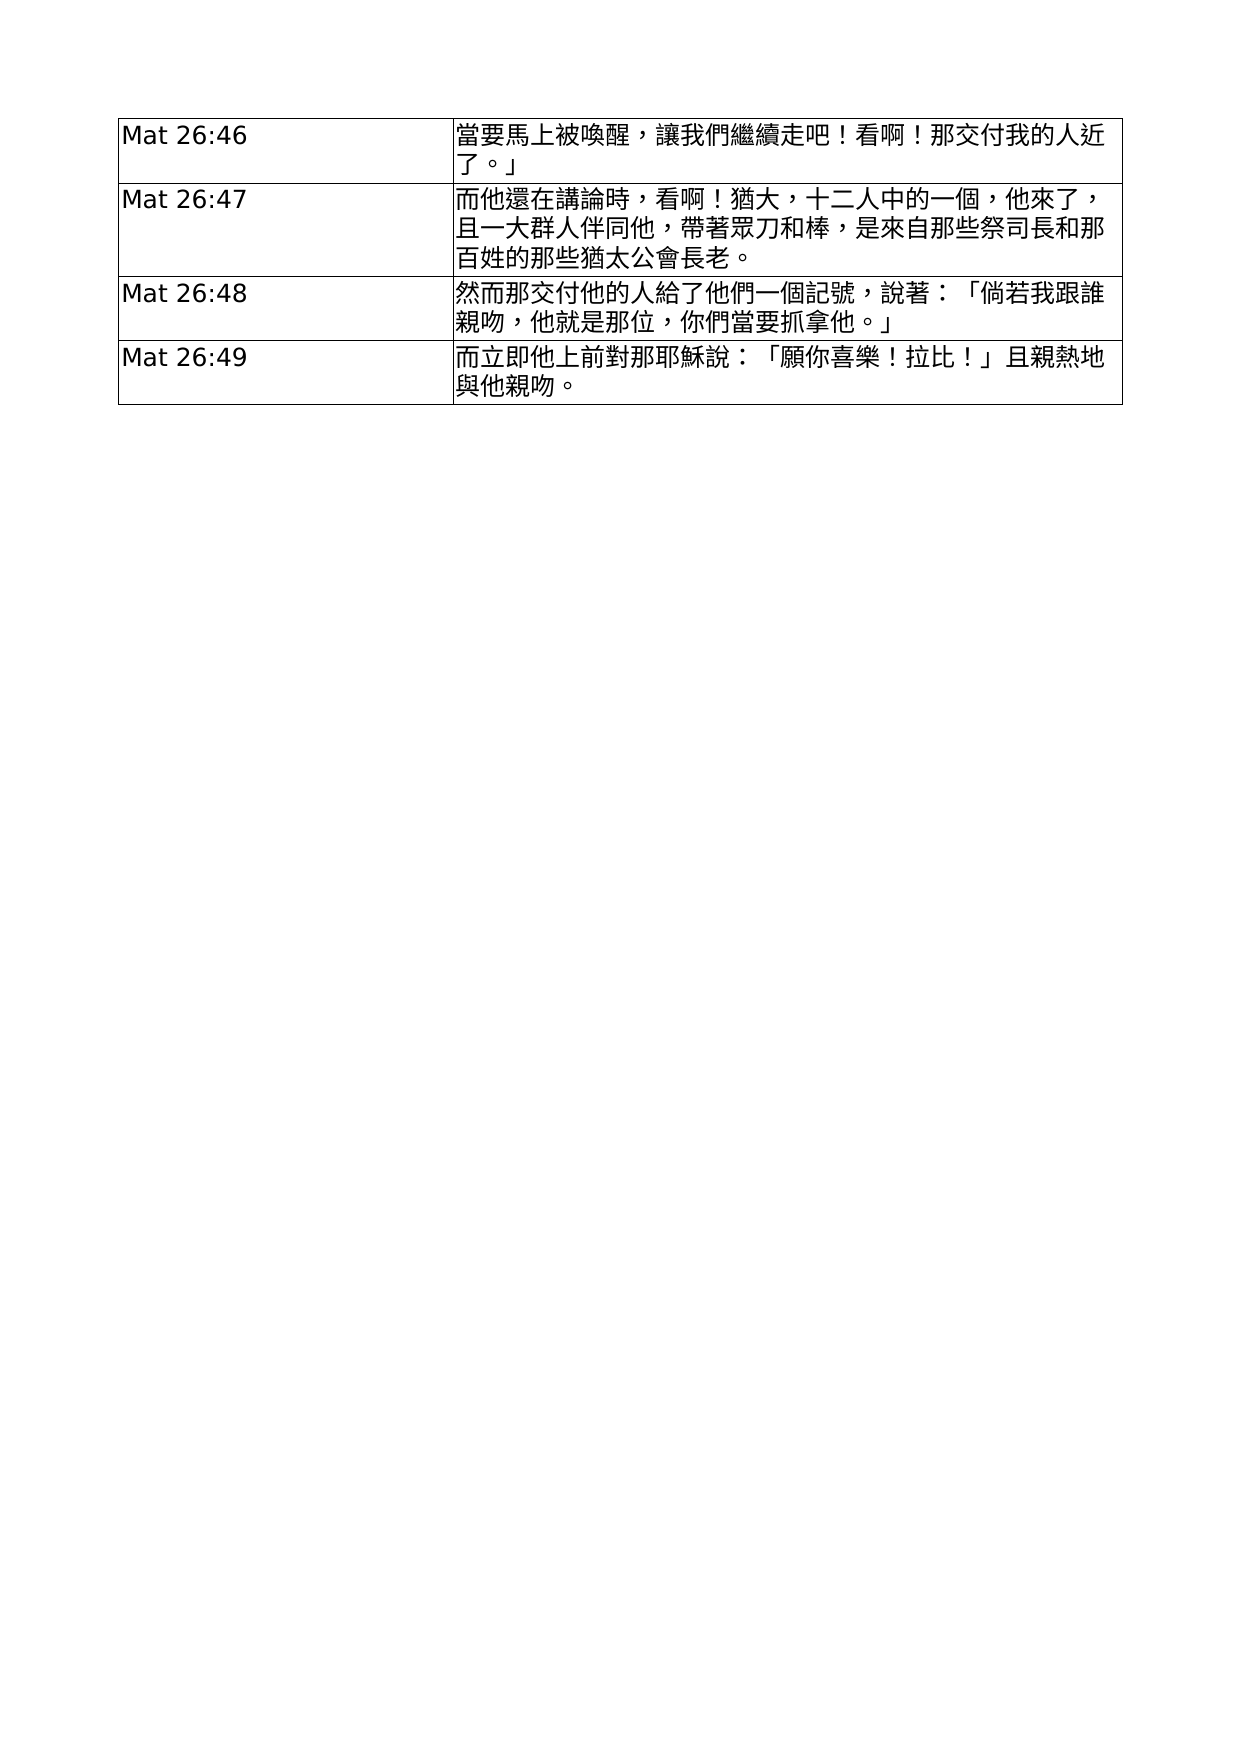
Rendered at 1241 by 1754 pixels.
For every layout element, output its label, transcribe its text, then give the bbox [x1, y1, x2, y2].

table_cell Mat 26:48 [119, 277, 453, 340]
table_cell Mat 26:49 [119, 341, 453, 404]
table_cell 而他還在講論時，看啊！猶大，十二人中的一個，他來了，且一大群人伴同他，帶著眾刀和棒，是來自那些祭司長和那百姓的那些猶太公會長老。 [454, 184, 1122, 276]
table_cell 當要馬上被喚醒，讓我們繼續走吧！看啊！那交付我的人近了。」 [454, 119, 1122, 182]
table_cell Mat 26:47 [119, 184, 453, 276]
table_cell 而立即他上前對那耶穌說：「願你喜樂！拉比！」且親熱地與他親吻。 [454, 341, 1122, 404]
table_cell 然而那交付他的人給了他們一個記號，說著：「倘若我跟誰親吻，他就是那位，你們當要抓拿他。」 [454, 277, 1122, 340]
table_cell Mat 26:46 [119, 119, 453, 182]
